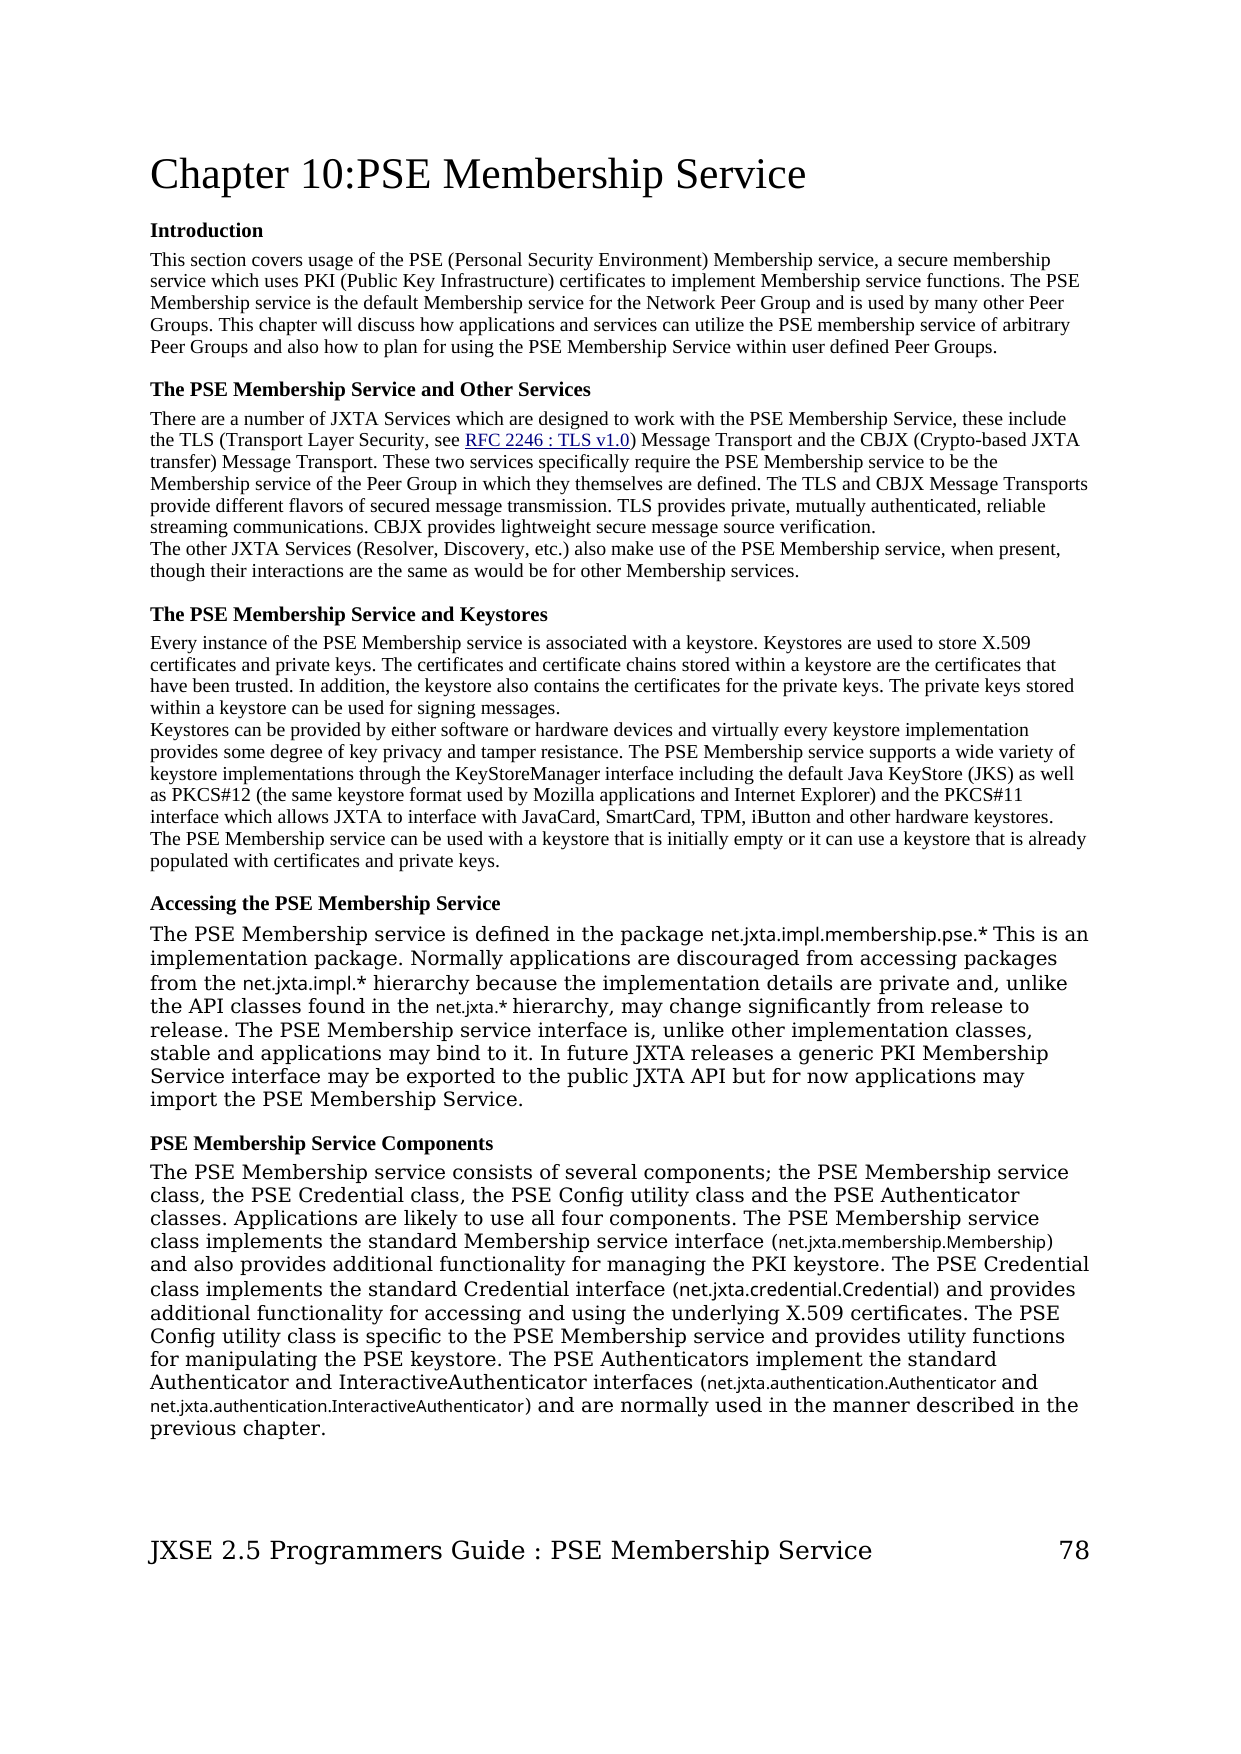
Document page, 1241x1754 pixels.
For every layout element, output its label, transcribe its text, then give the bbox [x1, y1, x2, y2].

text Every instance of the PSE Membership service is associated with a keystore. Keystores are used to store X.509 certificates and private keys. The certificates and certificate chains stored within a keystore are the certificates that have been trusted. In addition, the keystore also contains the certificates for the private keys. The private keys stored within a keystore can be used for signing messages. [150, 632, 1090, 719]
text PSE Membership Service Components [150, 1132, 1090, 1155]
text Keystores can be provided by either software or hardware devices and virtually every keystore implementation provides some degree of key privacy and tamper resistance. The PSE Membership service supports a wide variety of keystore implementations through the KeyStoreManager interface including the default Java KeyStore (JKS) as well as PKCS#12 (the same keystore format used by Mozilla applications and Internet Explorer) and the PKCS#11 interface which allows JXTA to interface with JavaCard, SmartCard, TPM, iButton and other hardware keystores. The PSE Membership service can be used with a keystore that is initially empty or it can use a keystore that is already populated with certificates and private keys. [150, 719, 1090, 871]
text The other JXTA Services (Resolver, Discovery, etc.) also make use of the PSE Membership service, when present, though their interactions are the same as would be for other Membership services. [150, 538, 1090, 582]
text The PSE Membership Service and Keystores [150, 603, 1090, 626]
text Accessing the PSE Membership Service [150, 892, 1090, 915]
text Introduction [150, 219, 1090, 242]
title PSE Membership Service [150, 150, 1041, 198]
text The PSE Membership Service and Other Services [150, 378, 1090, 401]
text There are a number of JXTA Services which are designed to work with the PSE Membership Service, these include the TLS (Transport Layer Security, see RFC 2246 : TLS v1.0) Message Transport and the CBJX (Crypto-based JXTA transfer) Message Transport. These two services specifically require the PSE Membership service to be the Membership service of the Peer Group in which they themselves are defined. The TLS and CBJX Message Transports provide different flavors of secured message transmission. TLS provides private, mutually authenticated, reliable streaming communications. CBJX provides lightweight secure message source verification. [150, 408, 1090, 538]
text This section covers usage of the PSE (Personal Security Environment) Membership service, a secure membership service which uses PKI (Public Key Infrastructure) certificates to implement Membership service functions. The PSE Membership service is the default Membership service for the Network Peer Group and is used by many other Peer Groups. This chapter will discuss how applications and services can utilize the PSE membership service of arbitrary Peer Groups and also how to plan for using the PSE Membership Service within user defined Peer Groups. [150, 249, 1090, 357]
text The PSE Membership service consists of several components; the PSE Membership service class, the PSE Credential class, the PSE Config utility class and the PSE Authenticator classes. Applications are likely to use all four components. The PSE Membership service class implements the standard Membership service interface (net.jxta.membership.Membership) and also provides additional functionality for managing the PKI keystore. The PSE Credential class implements the standard Credential interface (net.jxta.credential.Credential) and provides additional functionality for accessing and using the underlying X.509 certificates. The PSE Config utility class is specific to the PSE Membership service and provides utility functions for manipulating the PSE keystore. The PSE Authenticators implement the standard Authenticator and InteractiveAuthenticator interfaces (net.jxta.authentication.Authenticator and net.jxta.authentication.InteractiveAuthenticator) and are normally used in the manner described in the previous chapter. [150, 1161, 1090, 1440]
text The PSE Membership service is defined in the package net.jxta.impl.membership.pse.* This is an implementation package. Normally applications are discouraged from accessing packages from the net.jxta.impl.* hierarchy because the implementation details are private and, unlike the API classes found in the net.jxta.* hierarchy, may change significantly from release to release. The PSE Membership service interface is, unlike other implementation classes, stable and applications may bind to it. In future JXTA releases a generic PKI Membership Service interface may be exported to the public JXTA API but for now applications may import the PSE Membership Service. [150, 921, 1090, 1111]
